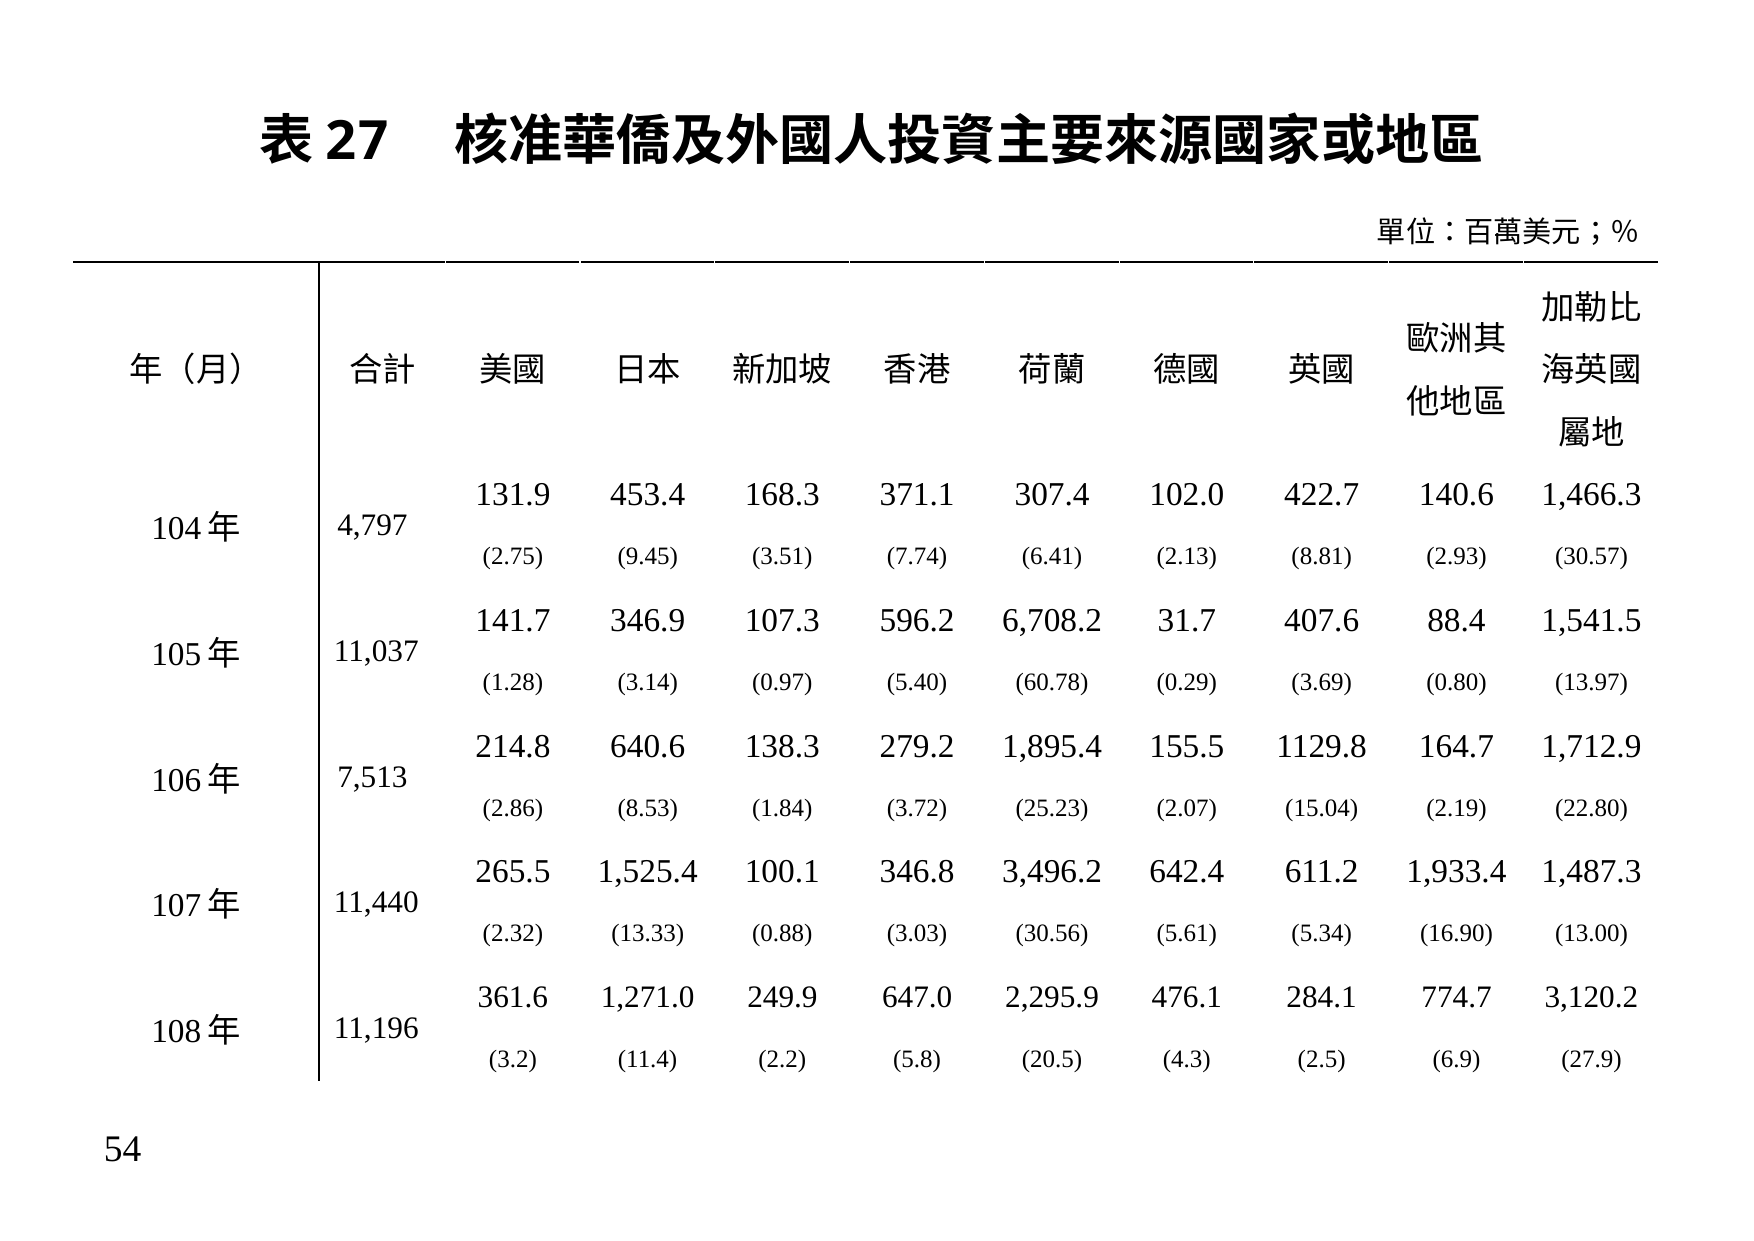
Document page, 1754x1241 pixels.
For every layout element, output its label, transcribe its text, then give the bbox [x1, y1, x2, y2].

table_cell 1,895.4 (25.23) [985, 704, 1119, 829]
table_cell 4,797 [320, 452, 445, 577]
table_cell 1,541.5 (13.97) [1524, 578, 1658, 703]
table_cell 140.6 (2.93) [1389, 452, 1523, 577]
table_cell 11,196 [320, 955, 445, 1080]
table_cell 105年 [73, 578, 318, 703]
table_cell 346.8 (3.03) [850, 829, 984, 954]
table_cell 1,525.4 (13.33) [581, 829, 714, 954]
table_cell 307.4 (6.41) [985, 452, 1119, 577]
table_cell 106年 [73, 704, 318, 829]
table_header 荷蘭 [985, 263, 1119, 451]
table_header 日本 [581, 263, 714, 451]
table_cell 1,487.3 (13.00) [1524, 829, 1658, 954]
table_cell 107.3 (0.97) [715, 578, 849, 703]
table_cell 422.7 (8.81) [1254, 452, 1388, 577]
table_cell 596.2 (5.40) [850, 578, 984, 703]
table_cell 131.9 (2.75) [446, 452, 579, 577]
table_header 新加坡 [715, 263, 849, 451]
table_cell 774.7 (6.9) [1389, 955, 1523, 1080]
table_cell 1,933.4 (16.90) [1389, 829, 1523, 954]
table_cell 164.7 (2.19) [1389, 704, 1523, 829]
table_header 英國 [1254, 263, 1388, 451]
table_cell 138.3 (1.84) [715, 704, 849, 829]
table_header 年（月） [73, 263, 318, 451]
table_header 香港 [850, 263, 984, 451]
table_cell 108年 [73, 955, 318, 1080]
table_cell 249.9 (2.2) [715, 955, 849, 1080]
table_cell 7,513 [320, 704, 445, 829]
table_header 美國 [446, 263, 579, 451]
table_cell 214.8 (2.86) [446, 704, 579, 829]
table_cell 647.0 (5.8) [850, 955, 984, 1080]
table_cell 2,295.9 (20.5) [985, 955, 1119, 1080]
table_header 合計 [320, 263, 445, 451]
table_header 德國 [1120, 263, 1253, 451]
table_cell [1659, 703, 1669, 829]
table_cell 611.2 (5.34) [1254, 829, 1388, 954]
table_cell [1659, 829, 1669, 954]
table_cell 88.4 (0.80) [1389, 578, 1523, 703]
table_cell [1659, 577, 1669, 703]
table_cell 361.6 (3.2) [446, 955, 579, 1080]
table_cell 3,496.2 (30.56) [985, 829, 1119, 954]
table_cell 284.1 (2.5) [1254, 955, 1388, 1080]
table_cell 104年 [73, 452, 318, 577]
table_cell 31.7 (0.29) [1120, 578, 1253, 703]
table_cell 1129.8 (15.04) [1254, 704, 1388, 829]
subtitle 表27 核准華僑及外國人投資主要來源國家或地區 [103, 63, 1639, 188]
table_cell 642.4 (5.61) [1120, 829, 1253, 954]
table_cell 168.3 (3.51) [715, 452, 849, 577]
table_cell 407.6 (3.69) [1254, 578, 1388, 703]
table_cell 102.0 (2.13) [1120, 452, 1253, 577]
table_cell 346.9 (3.14) [581, 578, 714, 703]
table_cell 100.1 (0.88) [715, 829, 849, 954]
table_cell 279.2 (3.72) [850, 704, 984, 829]
table_cell [1659, 954, 1669, 1080]
table_cell 476.1 (4.3) [1120, 955, 1253, 1080]
table_cell 3,120.2 (27.9) [1524, 955, 1658, 1080]
table_cell 265.5 (2.32) [446, 829, 579, 954]
table_cell 155.5 (2.07) [1120, 704, 1253, 829]
table_cell 107年 [73, 829, 318, 954]
table_cell 640.6 (8.53) [581, 704, 714, 829]
table_header [1659, 261, 1669, 451]
table_header 加勒比海英國屬地 [1524, 263, 1658, 451]
table_cell 1,271.0 (11.4) [581, 955, 714, 1080]
subtitle 單位：百萬美元；％ [103, 188, 1639, 251]
table_cell 1,712.9 (22.80) [1524, 704, 1658, 829]
table_cell 11,037 [320, 578, 445, 703]
table_cell 6,708.2 (60.78) [985, 578, 1119, 703]
table_cell 11,440 [320, 829, 445, 954]
table_cell 453.4 (9.45) [581, 452, 714, 577]
table_cell [1659, 451, 1669, 577]
table_cell 1,466.3 (30.57) [1524, 452, 1658, 577]
table_header 歐洲其他地區 [1389, 263, 1523, 451]
table_cell 141.7 (1.28) [446, 578, 579, 703]
table_cell 371.1 (7.74) [850, 452, 984, 577]
